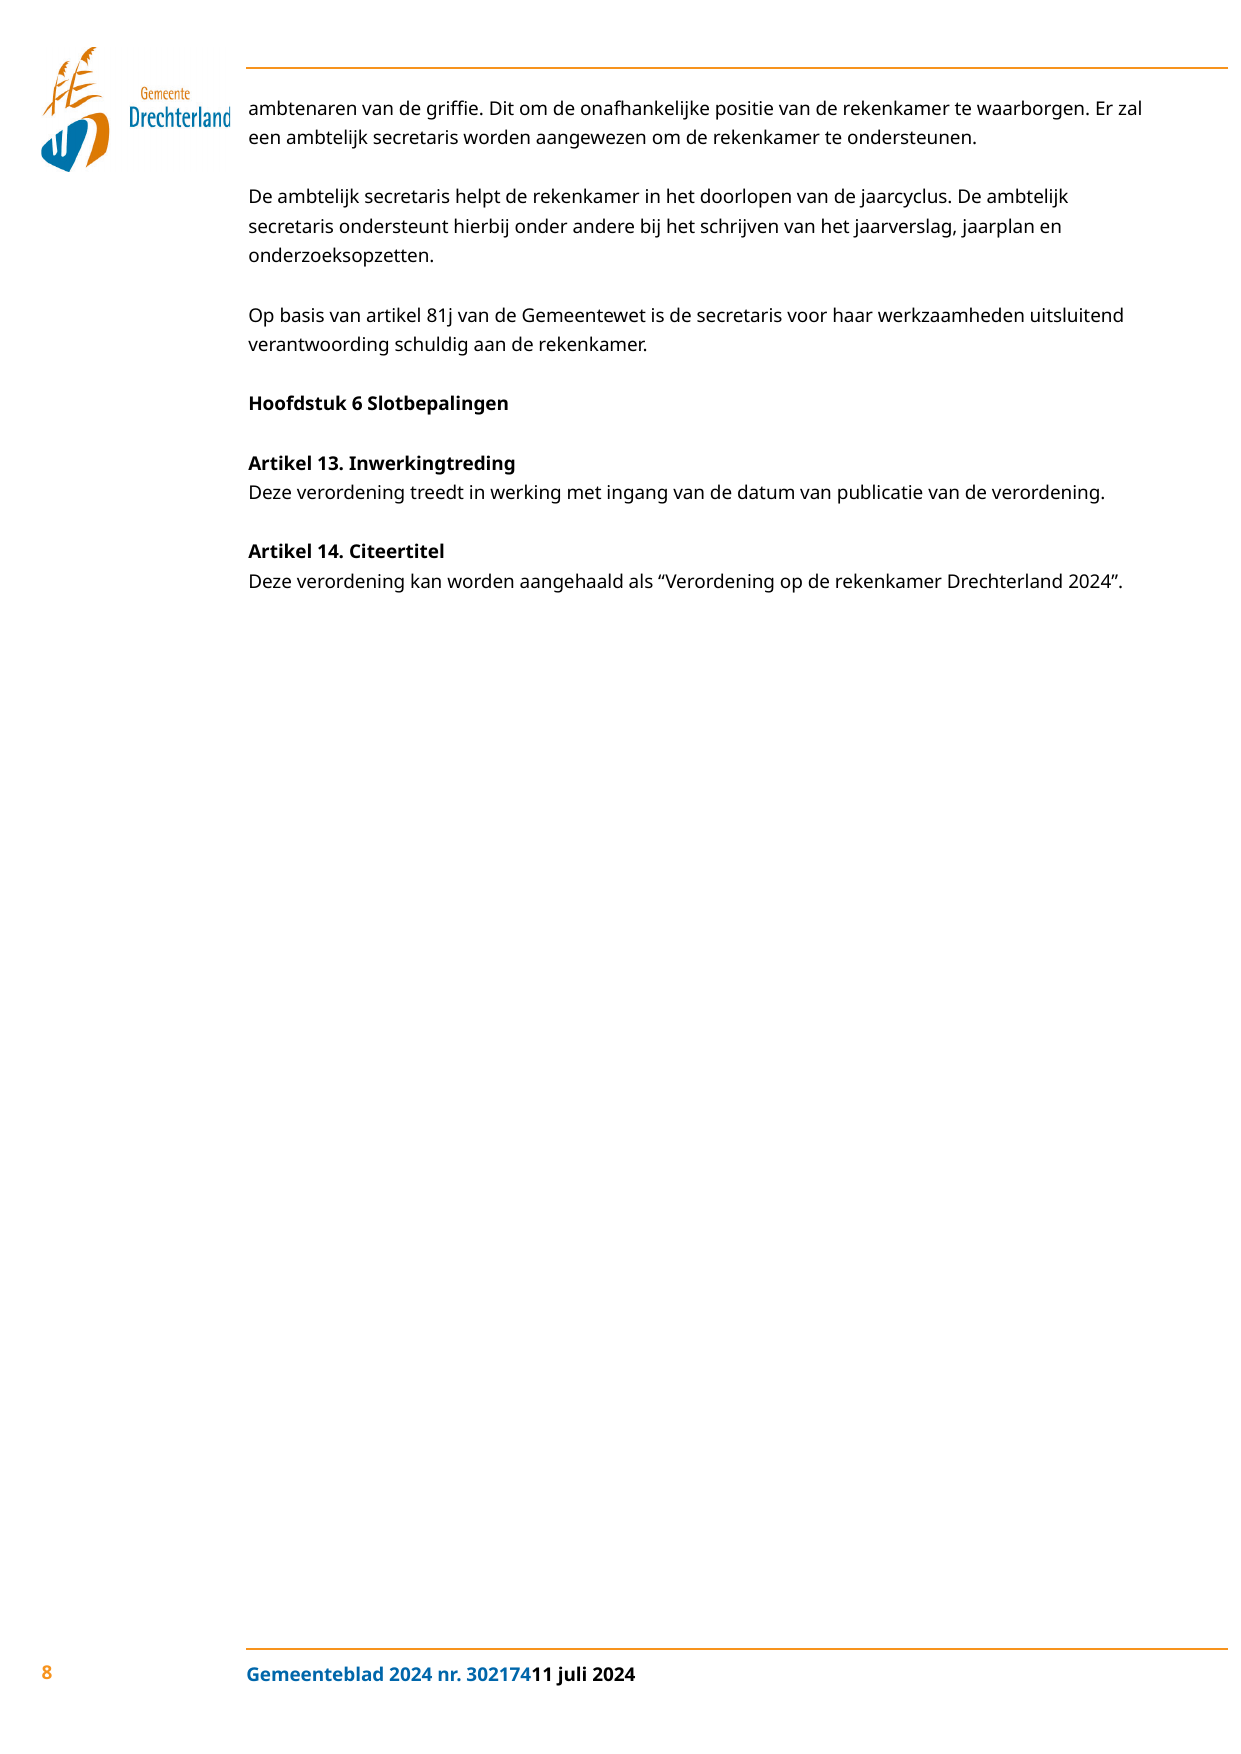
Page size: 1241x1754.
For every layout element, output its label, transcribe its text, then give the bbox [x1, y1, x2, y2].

picture [41, 47, 231, 172]
text ambtenaren van de griffie. Dit om de onafhankelijke positie van de rekenkamer te waarborgen. Er zal een ambtelijk secretaris worden aangewezen om de rekenkamer te ondersteunen. [248, 95, 1152, 150]
text De ambtelijk secretaris helpt de rekenkamer in het doorlopen van de jaarcyclus. De ambtelijk secretaris ondersteunt hierbij onder andere bij het schrijven van het jaarverslag, jaarplan en onderzoeksopzetten. [248, 183, 1152, 268]
text Artikel 14. Citeertitel [248, 538, 1152, 564]
text Op basis van artikel 81j van de Gemeentewet is de secretaris voor haar werkzaamheden uitsluitend verantwoording schuldig aan de rekenkamer. [248, 302, 1152, 357]
text Hoofdstuk 6 Slotbepalingen [248, 391, 1152, 416]
picture [41, 158, 64, 172]
text Deze verordening treedt in werking met ingang van de datum van publicatie van de verordening. [248, 479, 1152, 505]
text Artikel 13. Inwerkingtreding [248, 450, 1152, 476]
text Deze verordening kan worden aangehaald als “Verordening op de rekenkamer Drechterland 2024”. [248, 568, 1152, 594]
picture [226, 115, 231, 124]
